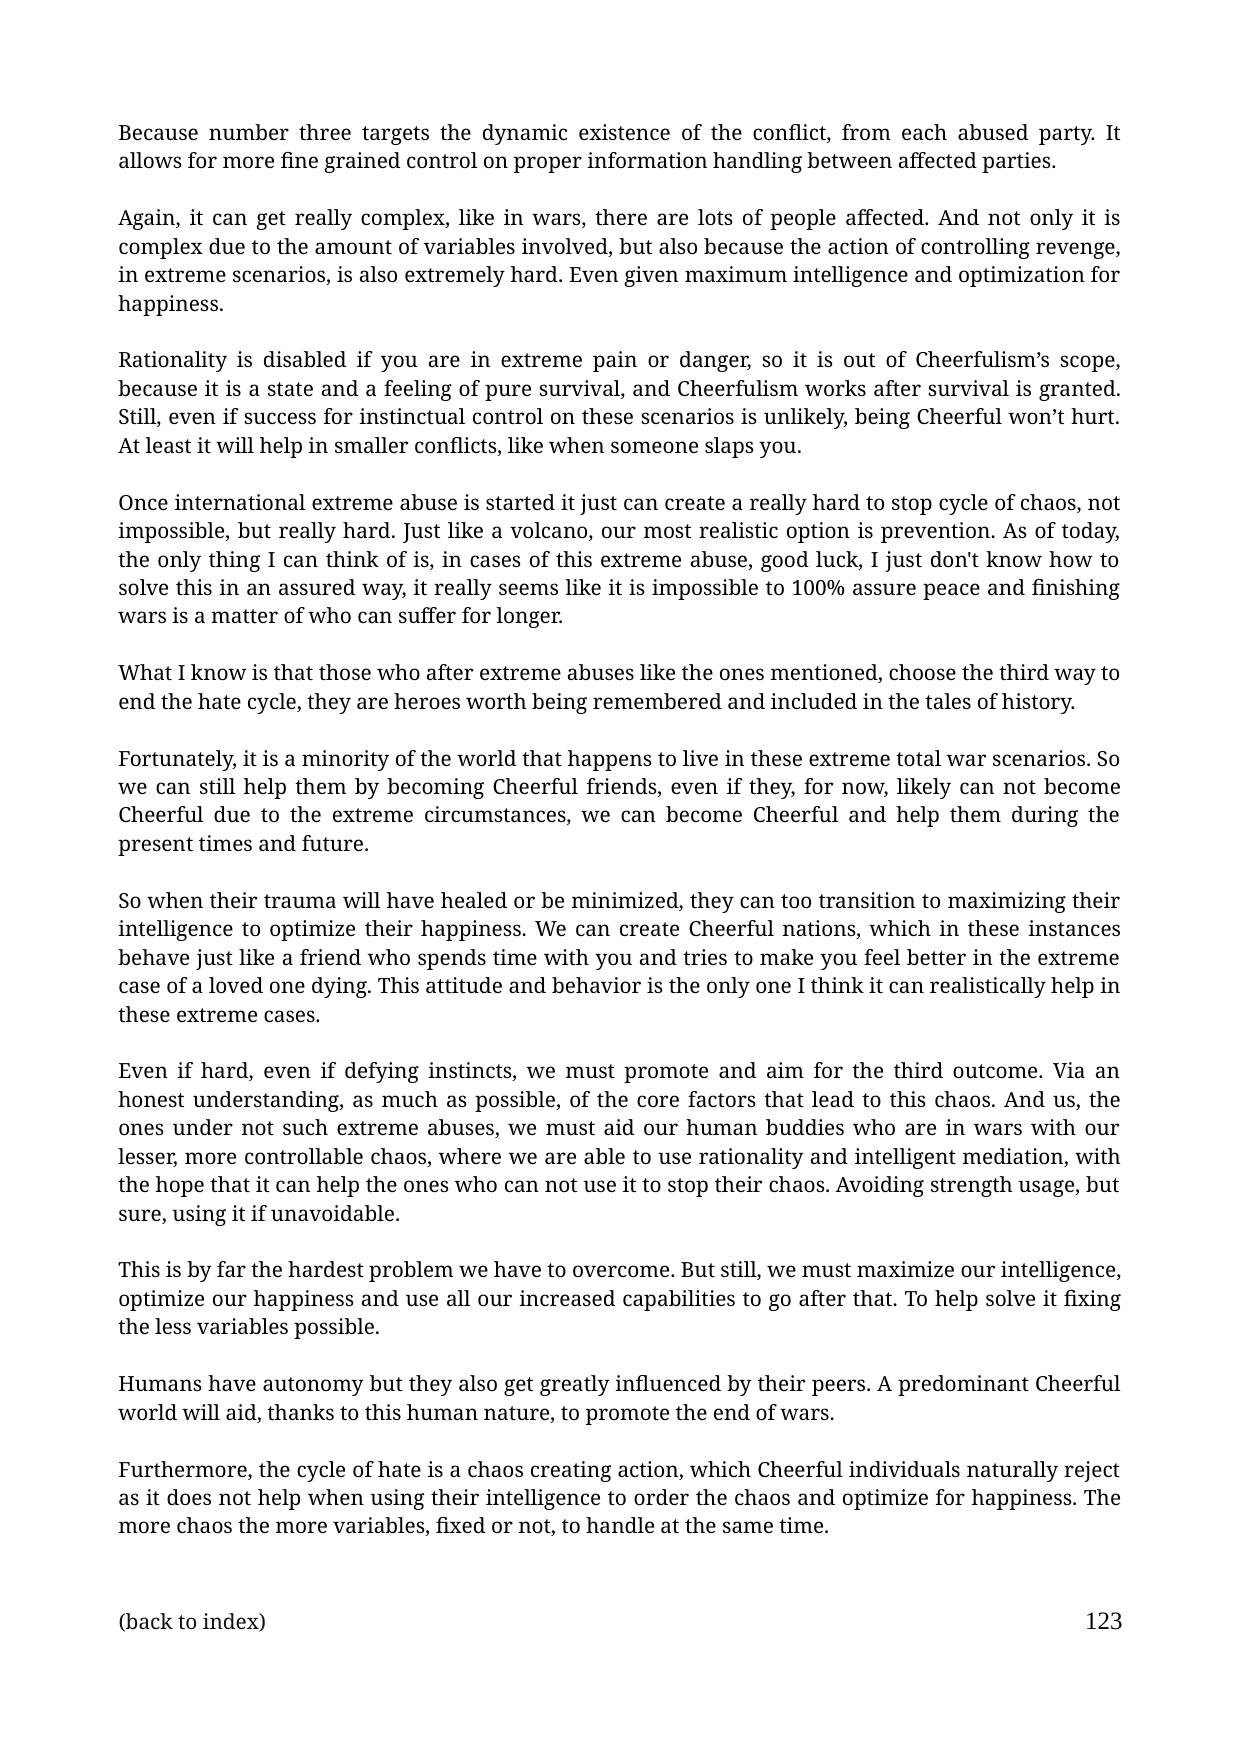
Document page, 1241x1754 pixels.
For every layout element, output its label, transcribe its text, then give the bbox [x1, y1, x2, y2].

text Because number three targets the dynamic existence of the conflict, from each abused party. It allows for more fine grained control on proper information handling between affected parties. [118, 118, 1122, 175]
text So when their trauma will have healed or be minimized, they can too transition to maximizing their intelligence to optimize their happiness. We can create Cheerful nations, which in these instances behave just like a friend who spends time with you and tries to make you feel better in the extreme case of a loved one dying. This attitude and behavior is the only one I think it can realistically help in these extreme cases. [118, 886, 1122, 1028]
text What I know is that those who after extreme abuses like the ones mentioned, choose the third way to end the hate cycle, they are heroes worth being remembered and included in the tales of history. [118, 658, 1122, 715]
text Rationality is disabled if you are in extreme pain or danger, so it is out of Cheerfulism’s scope, because it is a state and a feeling of pure survival, and Cheerfulism works after survival is granted. Still, even if success for instinctual control on these scenarios is unlikely, being Cheerful won’t hurt. At least it will help in smaller conflicts, like when someone slaps you. [118, 346, 1122, 459]
text Once international extreme abuse is started it just can create a really hard to stop cycle of chaos, not impossible, but really hard. Just like a volcano, our most realistic option is prevention. As of today, the only thing I can think of is, in cases of this extreme abuse, good luck, I just don't know how to solve this in an assured way, it really seems like it is impossible to 100% assure peace and finishing wars is a matter of who can suffer for longer. [118, 488, 1122, 630]
text Again, it can get really complex, like in wars, there are lots of people affected. And not only it is complex due to the amount of variables involved, but also because the action of controlling revenge, in extreme scenarios, is also extremely hard. Even given maximum intelligence and optimization for happiness. [118, 203, 1122, 317]
text Humans have autonomy but they also get greatly influenced by their peers. A predominant Cheerful world will aid, thanks to this human nature, to promote the end of wars. [118, 1369, 1122, 1426]
text Fortunately, it is a minority of the world that happens to live in these extreme total war scenarios. So we can still help them by becoming Cheerful friends, even if they, for now, likely can not become Cheerful due to the extreme circumstances, we can become Cheerful and help them during the present times and future. [118, 744, 1122, 857]
text Even if hard, even if defying instincts, we must promote and aim for the third outcome. Via an honest understanding, as much as possible, of the core factors that lead to this chaos. And us, the ones under not such extreme abuses, we must aid our human buddies who are in wars with our lesser, more controllable chaos, where we are able to use rationality and intelligent mediation, with the hope that it can help the ones who can not use it to stop their chaos. Avoiding strength usage, but sure, using it if unavoidable. [118, 1057, 1122, 1227]
text Furthermore, the cycle of hate is a chaos creating action, which Cheerful individuals naturally reject as it does not help when using their intelligence to order the chaos and optimize for happiness. The more chaos the more variables, fixed or not, to handle at the same time. [118, 1455, 1122, 1540]
text This is by far the hardest problem we have to overcome. But still, we must maximize our intelligence, optimize our happiness and use all our increased capabilities to go after that. To help solve it fixing the less variables possible. [118, 1256, 1122, 1341]
